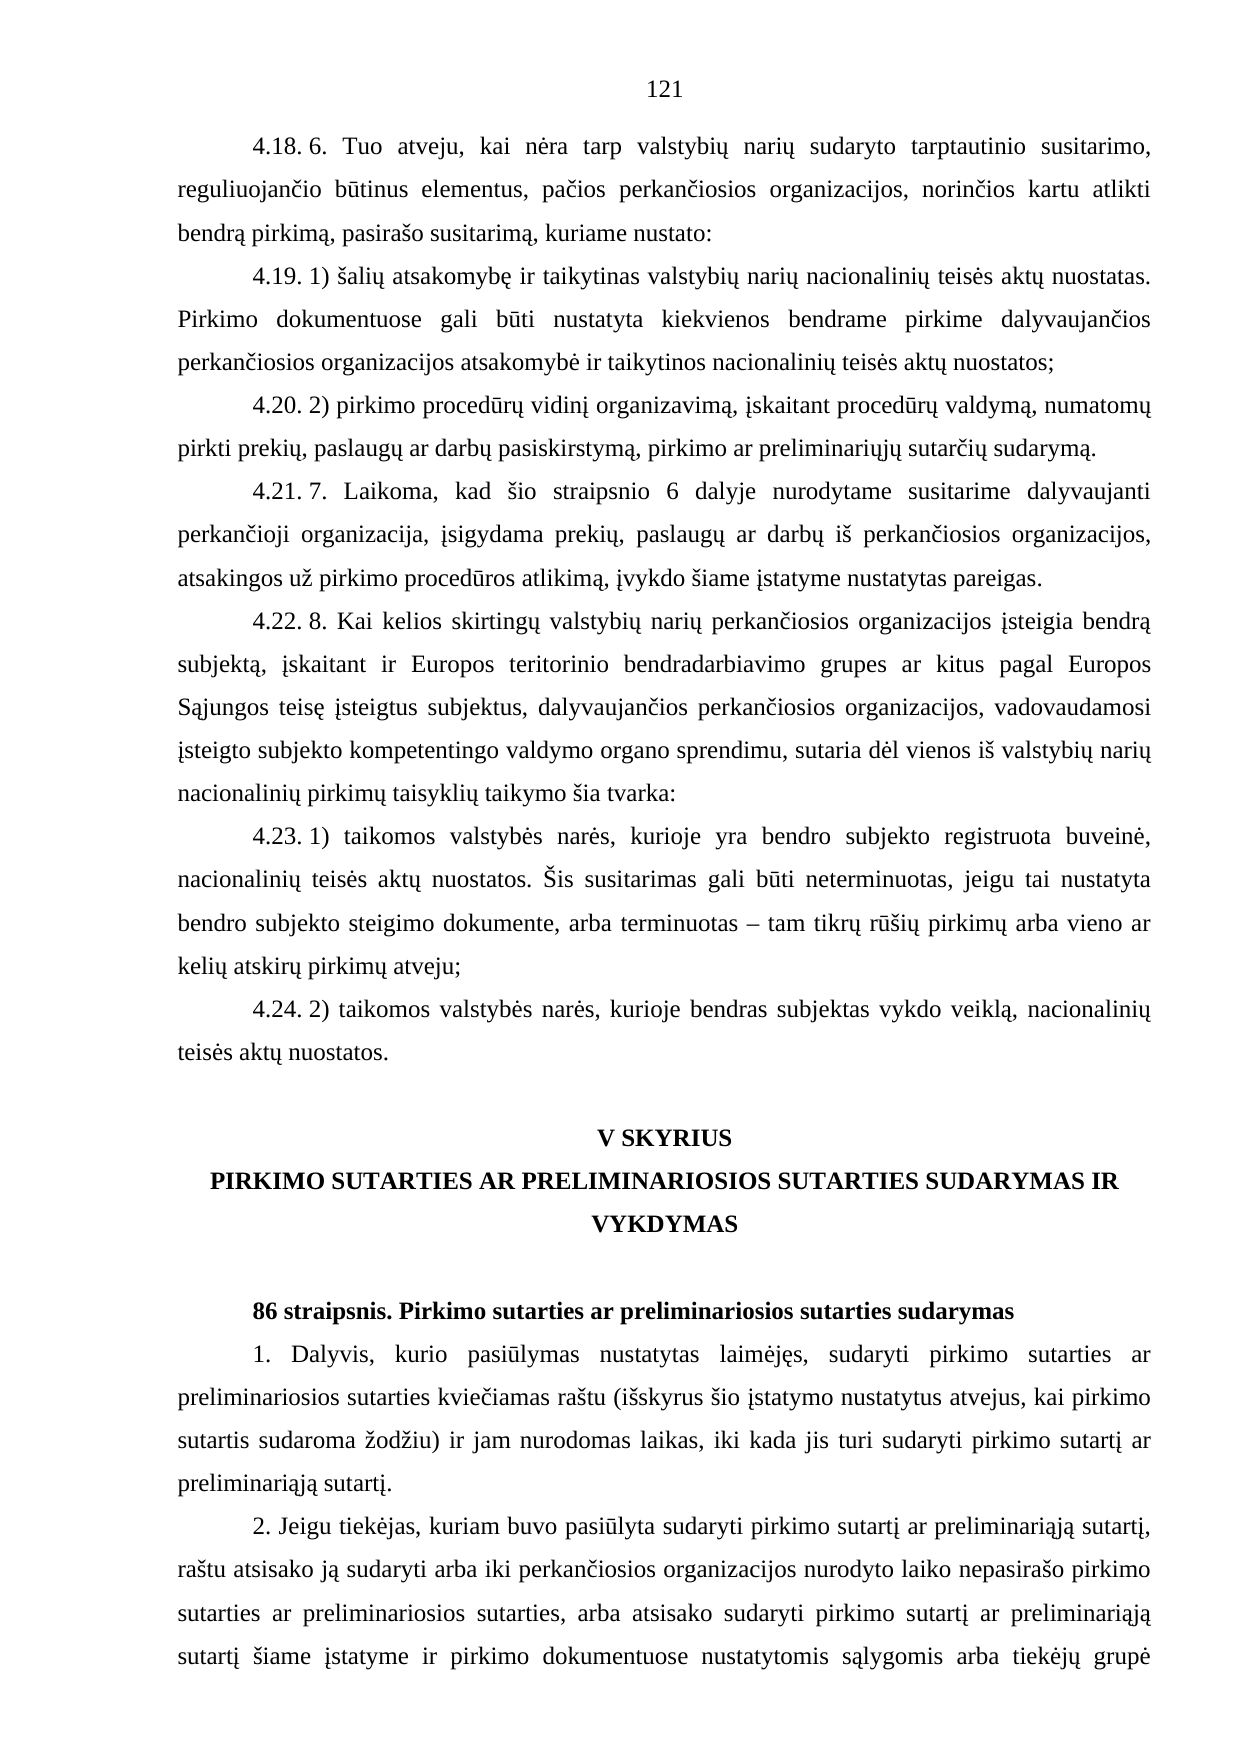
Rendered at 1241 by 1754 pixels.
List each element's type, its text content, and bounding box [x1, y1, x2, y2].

text 1. Dalyvis, kurio pasiūlymas nustatytas laimėjęs, sudaryti pirkimo sutarties ar preliminariosios sutarties kviečiamas raštu (išskyrus šio įstatymo nustatytus atvejus, kai pirkimo sutartis sudaroma žodžiu) ir jam nurodomas laikas, iki kada jis turi sudaryti pirkimo sutartį ar preliminariąją sutartį. [177, 1339, 1152, 1497]
subtitle 8. Kai kelios skirtingų valstybių narių perkančiosios organizacijos įsteigia bendrą subjektą, įskaitant ir Europos teritorinio bendradarbiavimo grupes ar kitus pagal Europos Sąjungos teisę įsteigtus subjektus, dalyvaujančios perkančiosios organizacijos, vadovaudamosi įsteigto subjekto kompetentingo valdymo organo sprendimu, sutaria dėl vienos iš valstybių narių nacionalinių pirkimų taisyklių taikymo šia tvarka: [177, 606, 1152, 807]
subtitle 1) taikomos valstybės narės, kurioje yra bendro subjekto registruota buveinė, nacionalinių teisės aktų nuostatos. Šis susitarimas gali būti neterminuotas, jeigu tai nustatyta bendro subjekto steigimo dokumente, arba terminuotas – tam tikrų rūšių pirkimų arba vieno ar kelių atskirų pirkimų atveju; [177, 821, 1152, 979]
subtitle 2) taikomos valstybės narės, kurioje bendras subjektas vykdo veiklą, nacionalinių teisės aktų nuostatos. [177, 994, 1152, 1066]
text 2. Jeigu tiekėjas, kuriam buvo pasiūlyta sudaryti pirkimo sutartį ar preliminariąją sutartį, raštu atsisako ją sudaryti arba iki perkančiosios organizacijos nurodyto laiko nepasirašo pirkimo sutarties ar preliminariosios sutarties, arba atsisako sudaryti pirkimo sutartį ar preliminariąją sutartį šiame įstatyme ir pirkimo dokumentuose nustatytomis sąlygomis arba tiekėjų grupė [177, 1511, 1152, 1669]
subtitle 2) pirkimo procedūrų vidinį organizavimą, įskaitant procedūrų valdymą, numatomų pirkti prekių, paslaugų ar darbų pasiskirstymą, pirkimo ar preliminariųjų sutarčių sudarymą. [177, 390, 1152, 462]
subtitle 7. Laikoma, kad šio straipsnio 6 dalyje nurodytame susitarime dalyvaujanti perkančioji organizacija, įsigydama prekių, paslaugų ar darbų iš perkančiosios organizacijos, atsakingos už pirkimo procedūros atlikimą, įvykdo šiame įstatyme nustatytas pareigas. [177, 476, 1152, 591]
text PIRKIMO SUTARTIES AR PRELIMINARIOSIOS SUTARTIES SUDARYMAS IR VYKDYMAS [177, 1166, 1152, 1238]
subtitle 1) šalių atsakomybę ir taikytinas valstybių narių nacionalinių teisės aktų nuostatas. Pirkimo dokumentuose gali būti nustatyta kiekvienos bendrame pirkime dalyvaujančios perkančiosios organizacijos atsakomybė ir taikytinos nacionalinių teisės aktų nuostatos; [177, 261, 1152, 376]
subtitle 6. Tuo atveju, kai nėra tarp valstybių narių sudaryto tarptautinio susitarimo, reguliuojančio būtinus elementus, pačios perkančiosios organizacijos, norinčios kartu atlikti bendrą pirkimą, pasirašo susitarimą, kuriame nustato: [177, 131, 1152, 246]
text 86 straipsnis. Pirkimo sutarties ar preliminariosios sutarties sudarymas [177, 1296, 1152, 1324]
text V SKYRIUS [177, 1123, 1152, 1152]
